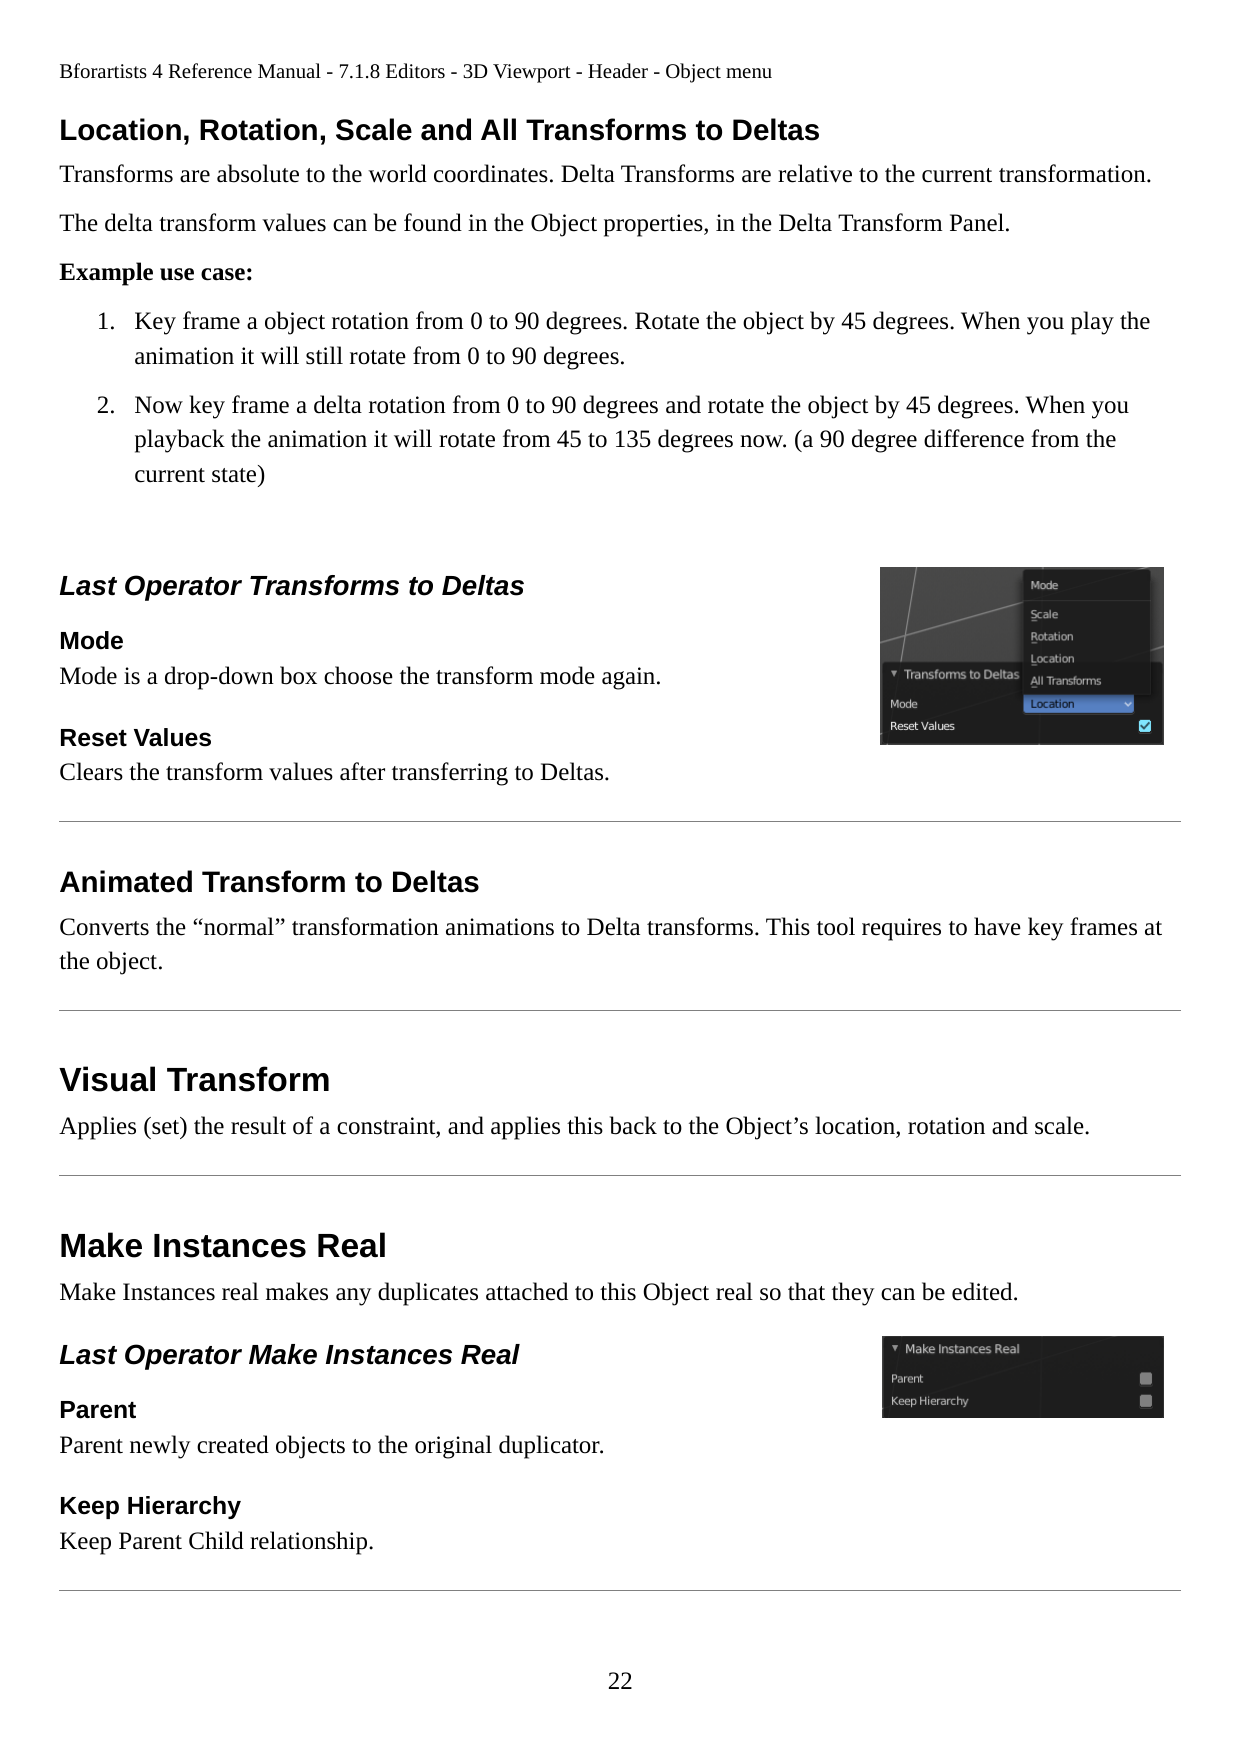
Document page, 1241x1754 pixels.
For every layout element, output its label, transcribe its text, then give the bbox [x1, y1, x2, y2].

text Transforms are absolute to the world coordinates. Delta Transforms are relative to the current transformation. [59, 159, 1181, 188]
picture [882, 1336, 1164, 1418]
list Key frame a object rotation from 0 to 90 degrees. Rotate the object by 45 degrees. When you play the animation it will still rotate from 0 to 90 degrees. [97, 306, 1181, 369]
text Make Instances real makes any duplicates attached to this Object real so that they can be edited. [59, 1277, 1181, 1305]
subtitle Visual Transform [59, 1060, 1181, 1099]
subtitle Mode [59, 626, 880, 655]
subtitle Last Operator Make Instances Real [59, 1338, 882, 1370]
subtitle Animated Transform to Deltas [59, 865, 1181, 899]
picture [880, 567, 1164, 745]
subtitle Make Instances Real [59, 1225, 1181, 1264]
text Parent newly created objects to the original duplicator. [59, 1430, 1181, 1458]
subtitle Parent [59, 1395, 1181, 1423]
subtitle Keep Hierarchy [59, 1491, 1181, 1520]
text Example use case: [59, 257, 1181, 286]
text Clears the transform values after transferring to Deltas. [59, 757, 1181, 786]
subtitle Reset Values [59, 723, 1181, 751]
subtitle Last Operator Transforms to Deltas [59, 569, 880, 601]
subtitle [1164, 626, 1181, 655]
text Converts the “normal” transformation animations to Delta transforms. This tool requires to have key frames at the object. [59, 912, 1181, 975]
text Mode is a drop-down box choose the transform mode again. [59, 661, 880, 690]
text Keep Parent Child relationship. [59, 1526, 1181, 1555]
subtitle Location, Rotation, Scale and All Transforms to Deltas [59, 113, 1181, 147]
list Now key frame a delta rotation from 0 to 90 degrees and rotate the object by 45 degrees. When you playback the animation it will rotate from 45 to 135 degrees now. (a 90 degree difference from the current state) [97, 390, 1181, 487]
text The delta transform values can be found in the Object properties, in the Delta Transform Panel. [59, 208, 1181, 237]
text Applies (set) the result of a constraint, and applies this back to the Object’s location, rotation and scale. [59, 1111, 1181, 1140]
